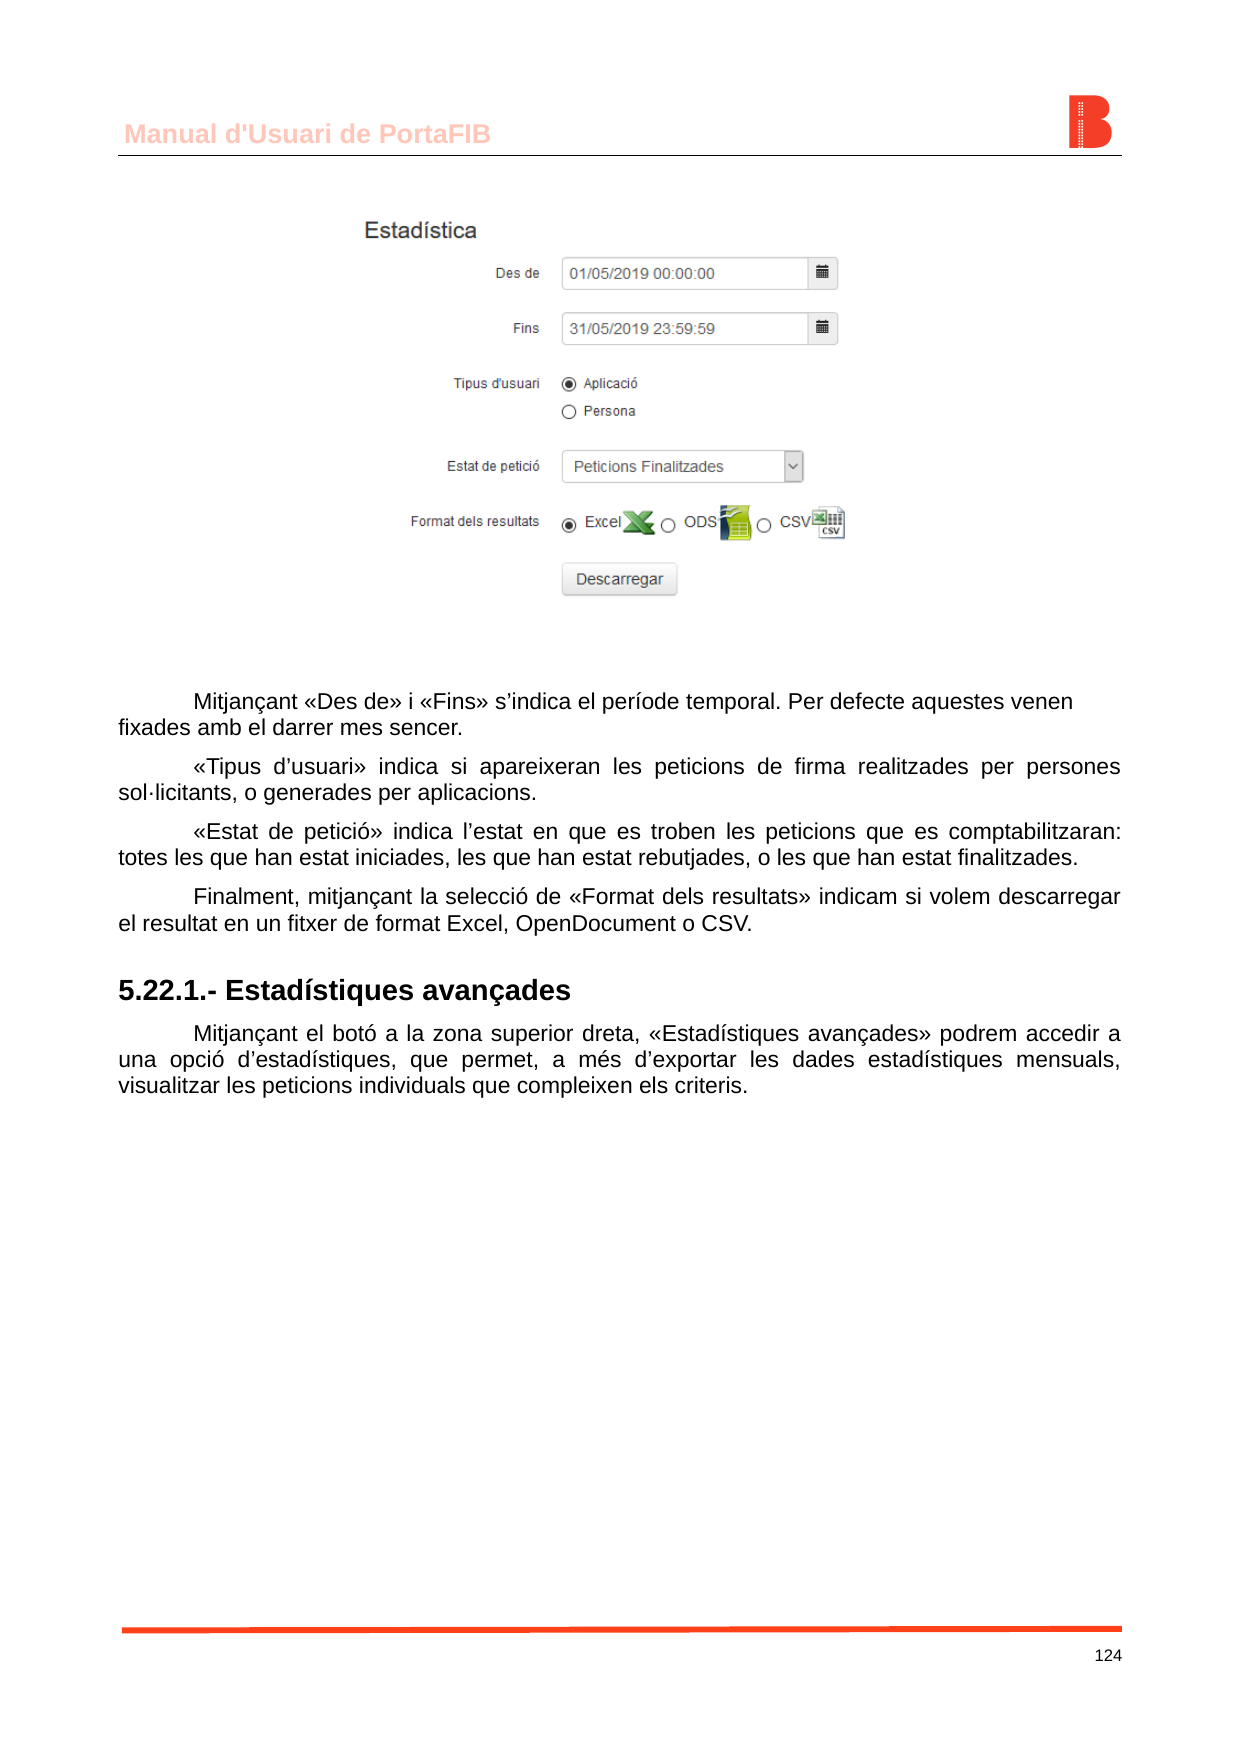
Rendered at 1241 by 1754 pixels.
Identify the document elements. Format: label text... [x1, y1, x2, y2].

text Mitjançant el botó a la zona superior dreta, «Estadístiques avançades» podrem accedir a una opció d’estadístiques, que permet, a més d’exportar les dades estadístiques mensuals, visualitzar les peticions individuals que compleixen els criteris. [118, 1019, 1122, 1098]
text «Estat de petició» indica l’estat en que es troben les peticions que es comptabilitzaran: totes les que han estat iniciades, les que han estat rebutjades, o les que han estat finalitzades. [118, 818, 1122, 871]
picture [357, 215, 878, 632]
text Finalment, mitjançant la selecció de «Format dels resultats» indicam si volem descarregar el resultat en un fitxer de format Excel, OpenDocument o CSV. [118, 883, 1122, 936]
text Mitjançant «Des de» i «Fins» s’indica el període temporal. Per defecte aquestes venen fixades amb el darrer mes sencer. [118, 688, 1122, 740]
text «Tipus d’usuari» indica si apareixeran les peticions de firma realitzades per persones sol·licitants, o generades per aplicacions. [118, 753, 1122, 806]
picture [1063, 94, 1117, 150]
subtitle Estadístiques avançades [118, 973, 1122, 1007]
